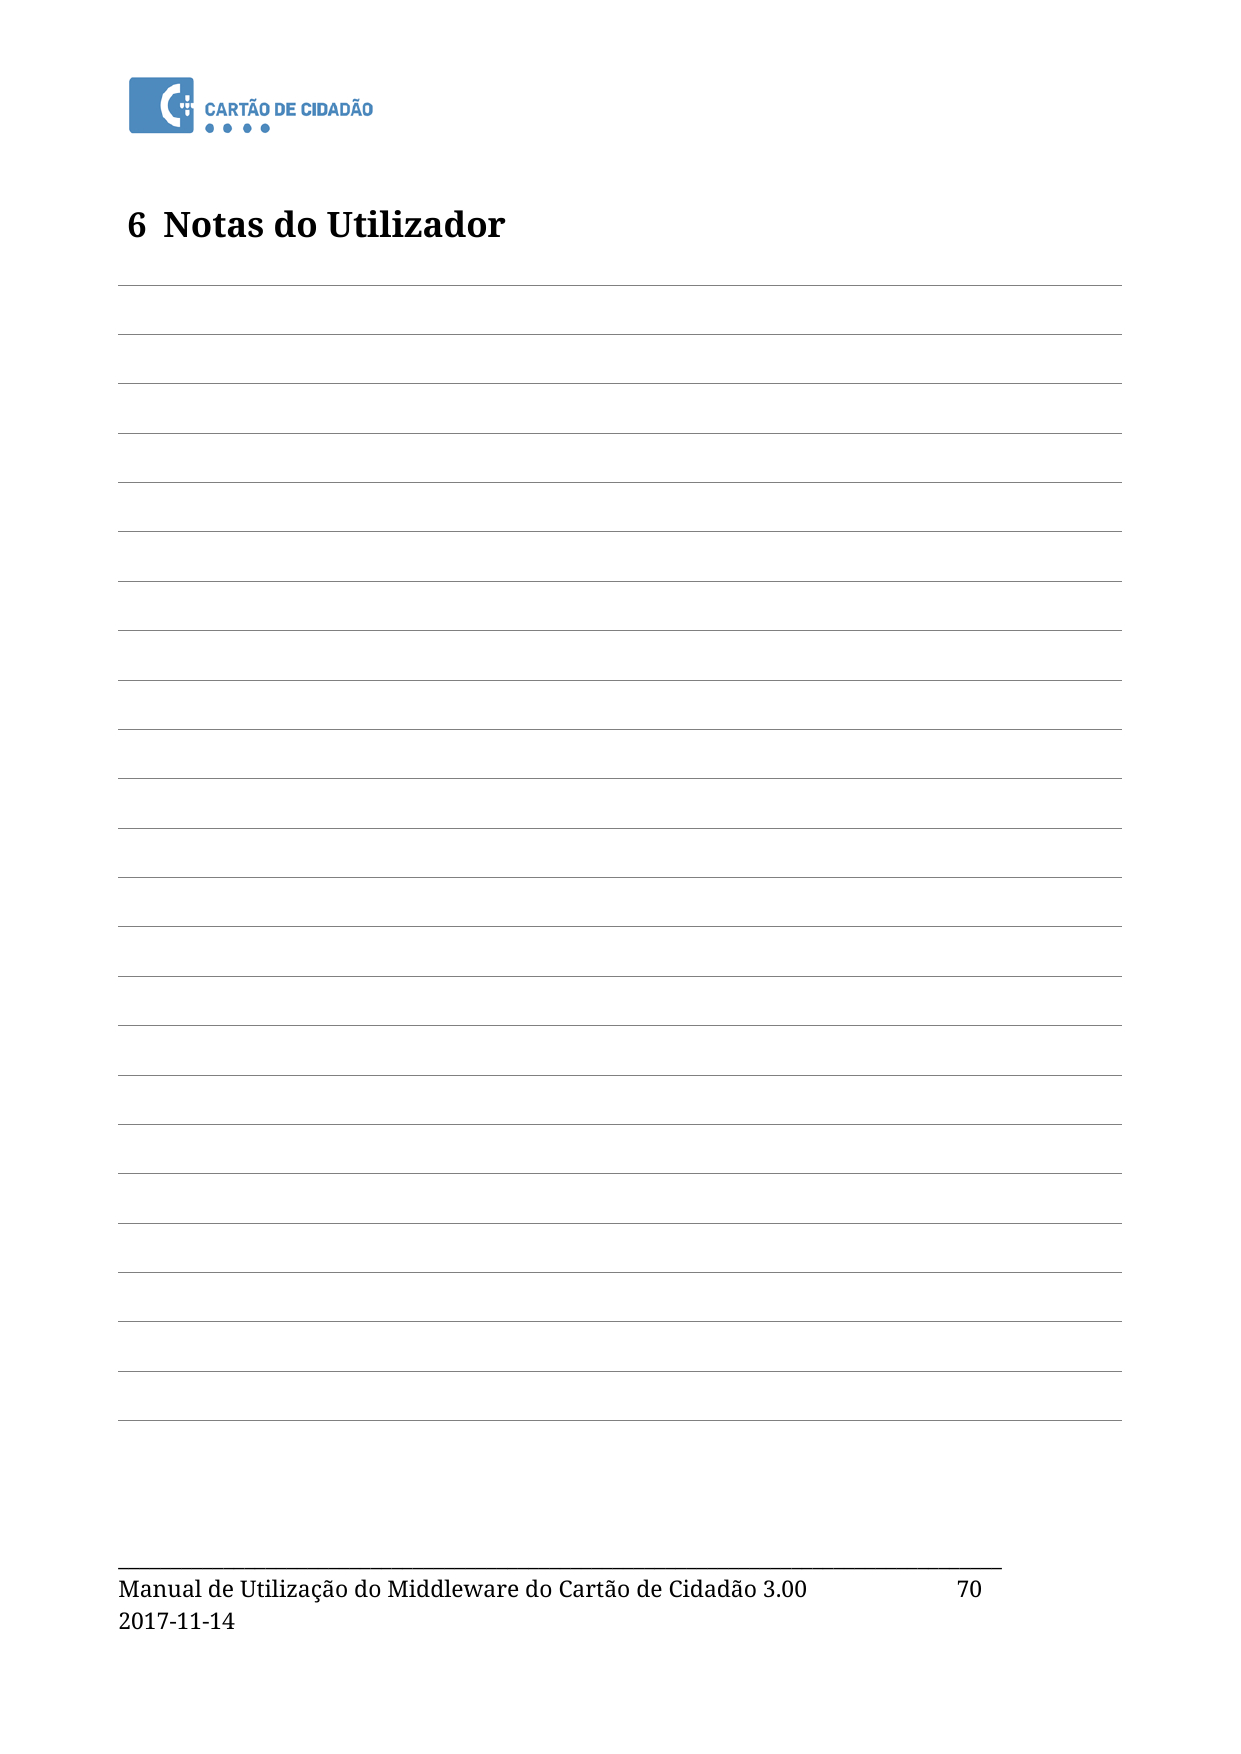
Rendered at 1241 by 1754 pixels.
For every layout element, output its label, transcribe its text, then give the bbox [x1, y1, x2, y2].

picture [126, 71, 419, 141]
subtitle Notas do Utilizador [118, 200, 1122, 248]
